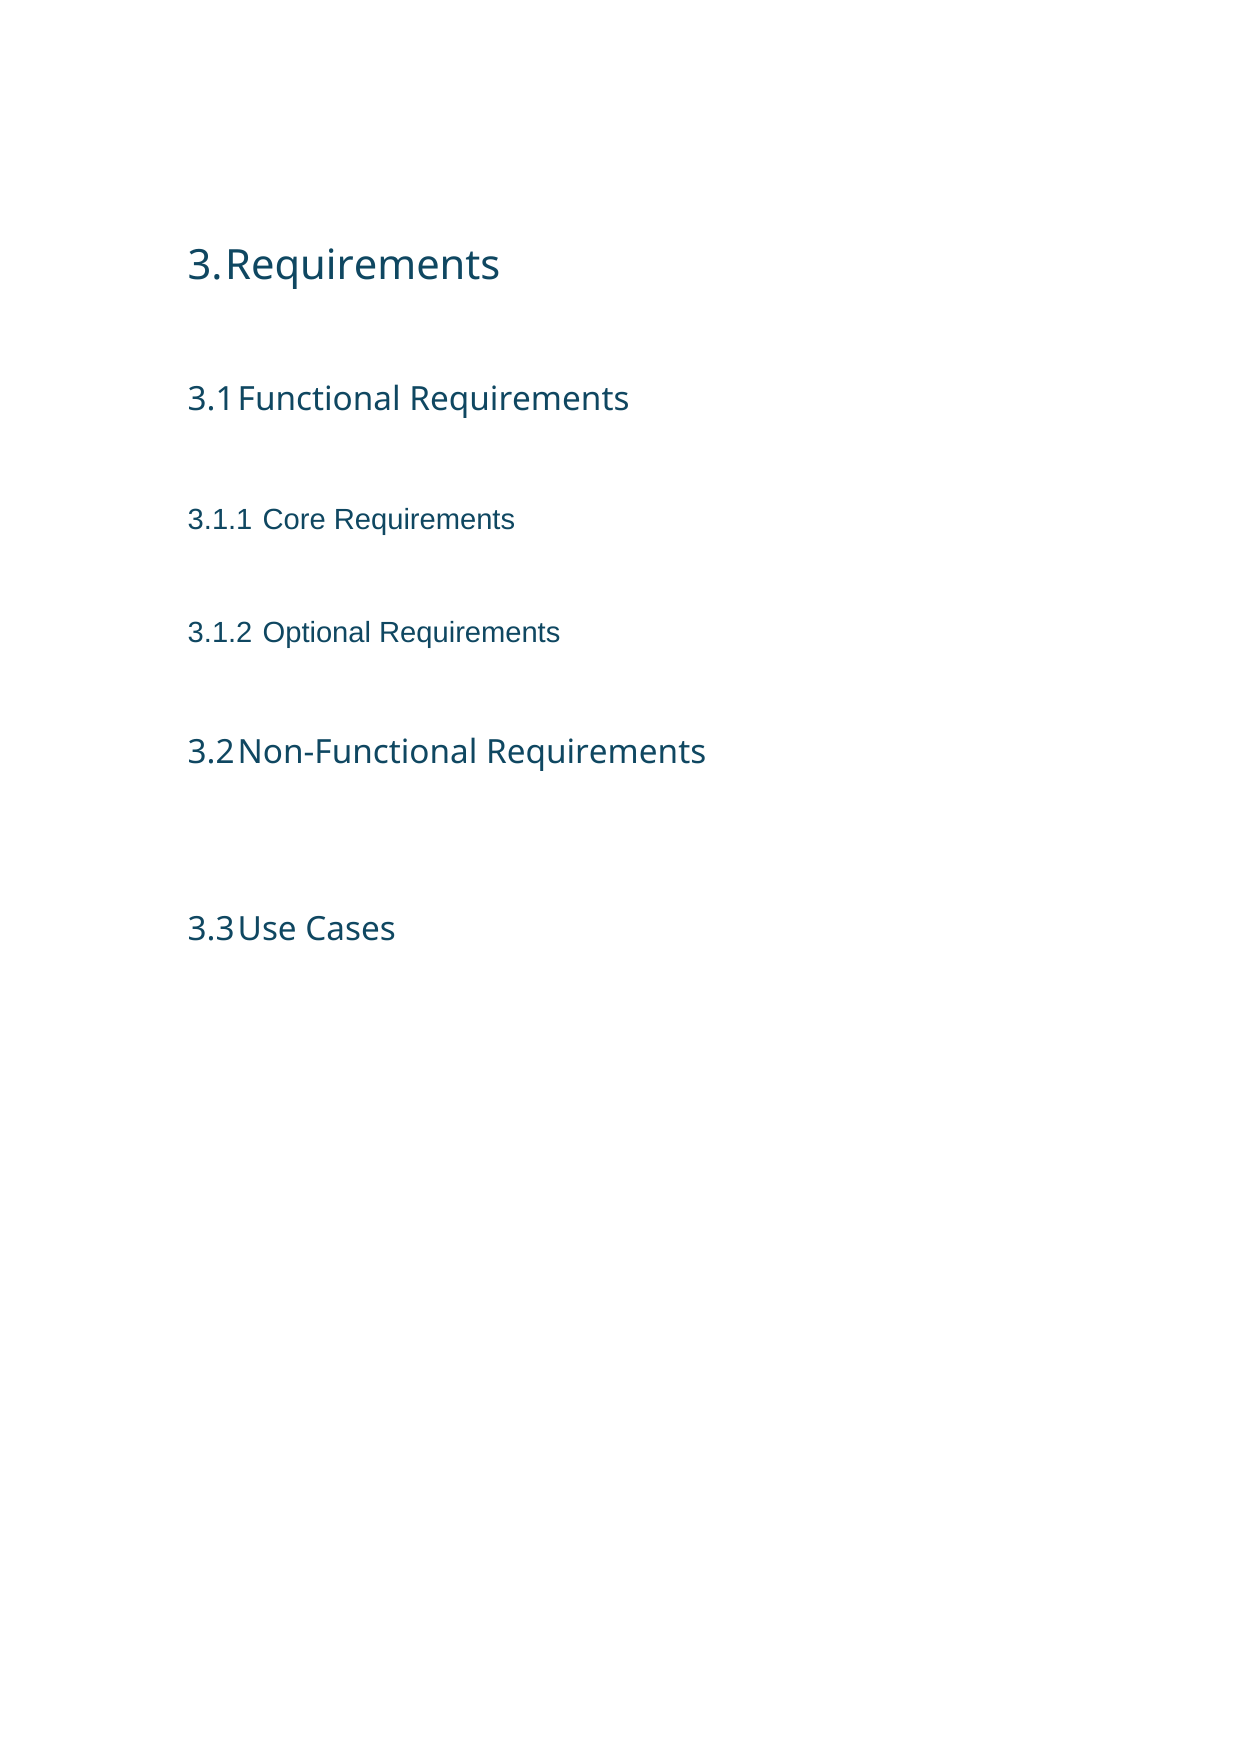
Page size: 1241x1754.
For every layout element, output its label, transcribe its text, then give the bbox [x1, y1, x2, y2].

subtitle Core Requirements [187, 502, 1090, 535]
subtitle Use Cases [187, 905, 1090, 950]
subtitle Requirements [187, 235, 1090, 292]
subtitle Non-Functional Requirements [187, 728, 1090, 773]
subtitle Optional Requirements [187, 615, 1090, 648]
subtitle Functional Requirements [187, 375, 1090, 420]
